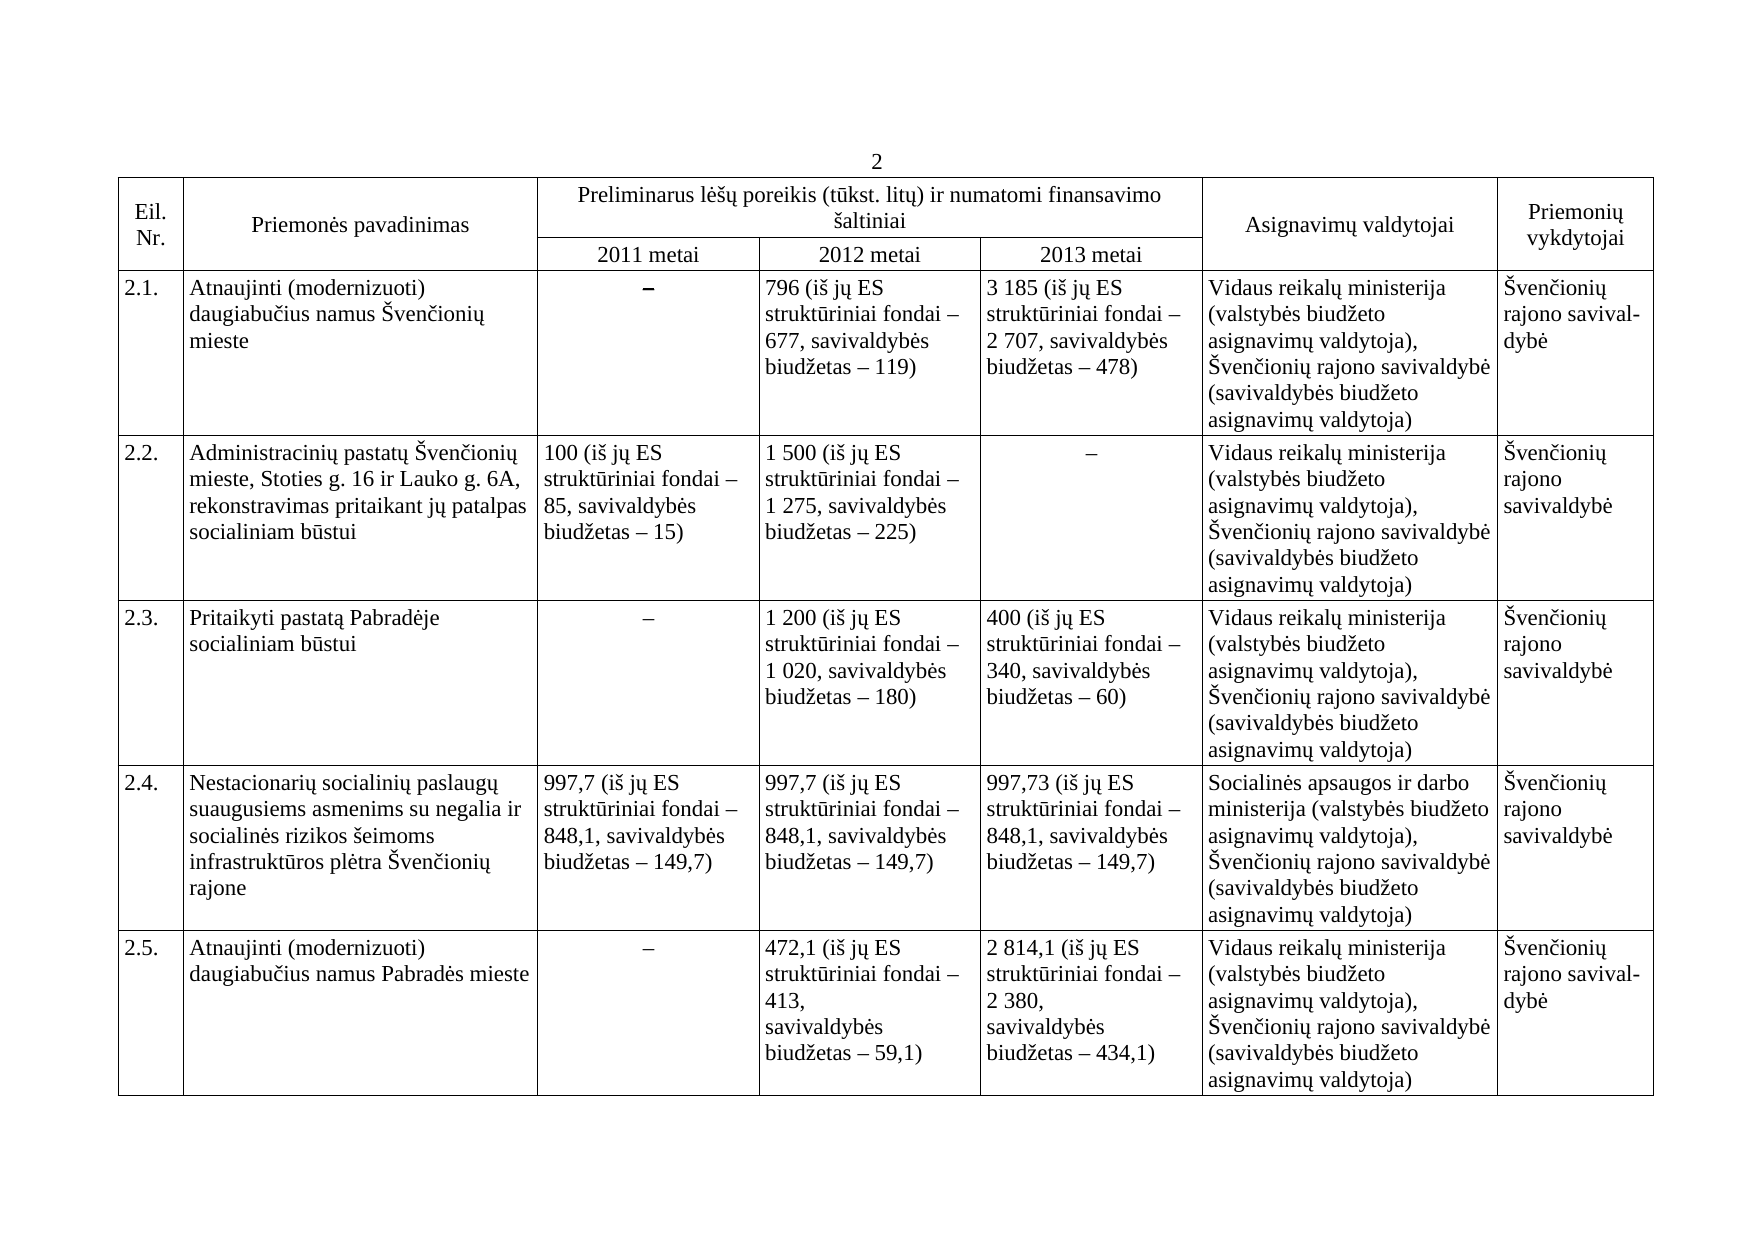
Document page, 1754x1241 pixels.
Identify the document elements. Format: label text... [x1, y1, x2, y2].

table_cell – [981, 436, 1202, 600]
table_cell 796 (iš jų ES struktūriniai fondai – 677, savivaldybės biudžetas – 119) [760, 271, 980, 435]
table_cell – [538, 601, 759, 765]
table_header Asignavimų valdytojai [1203, 178, 1497, 270]
table_header Eil. Nr. [119, 178, 183, 270]
table_cell Vidaus reikalų ministerija (valstybės biudžeto asignavimų valdytoja), Švenčionių rajono savivaldybė (savivaldybės biudžeto asignavimų valdytoja) [1203, 931, 1497, 1095]
table_cell Vidaus reikalų ministerija (valstybės biudžeto asignavimų valdytoja), Švenčionių rajono savivaldybė (savivaldybės biudžeto asignavimų valdytoja) [1203, 271, 1497, 435]
table_cell 472,1 (iš jų ES struktūriniai fondai – 413, savivaldybės biudžetas – 59,1) [760, 931, 980, 1095]
table_header Priemonės pavadinimas [184, 178, 537, 270]
table_cell Švenčionių rajono savivaldybė [1498, 436, 1653, 600]
table_cell Pritaikyti pastatą Pabradėje socialiniam būstui [184, 601, 537, 765]
table_cell 3 185 (iš jų ES struktūriniai fondai – 2 707, savivaldybės biudžetas – 478) [981, 271, 1202, 435]
table_cell Vidaus reikalų ministerija (valstybės biudžeto asignavimų valdytoja), Švenčionių rajono savivaldybė (savivaldybės biudžeto asignavimų valdytoja) [1203, 436, 1497, 600]
table_cell 2011 metai [538, 238, 759, 270]
table_cell – [538, 931, 759, 1095]
table_cell 2.2. [119, 436, 183, 600]
table_cell 2.1. [119, 271, 183, 435]
table_cell 100 (iš jų ES struktūriniai fondai – 85, savivaldybės biudžetas – 15) [538, 436, 759, 600]
table_cell 2.4. [119, 766, 183, 930]
table_cell 997,7 (iš jų ES struktūriniai fondai – 848,1, savivaldybės biudžetas – 149,7) [538, 766, 759, 930]
table_cell 1 200 (iš jų ES struktūriniai fondai – 1 020, savivaldybės biudžetas – 180) [760, 601, 980, 765]
table_cell 2012 metai [760, 238, 980, 270]
table_cell Atnaujinti (modernizuoti) daugiabučius namus Švenčionių mieste [184, 271, 537, 435]
table_cell 997,7 (iš jų ES struktūriniai fondai – 848,1, savivaldybės biudžetas – 149,7) [760, 766, 980, 930]
table_cell Socialinės apsaugos ir darbo ministerija (valstybės biudžeto asignavimų valdytoja), Švenčionių rajono savivaldybė (savivaldybės biudžeto asignavimų valdytoja) [1203, 766, 1497, 930]
table_cell Atnaujinti (modernizuoti) daugiabučius namus Pabradės mieste [184, 931, 537, 1095]
table_cell Vidaus reikalų ministerija (valstybės biudžeto asignavimų valdytoja), Švenčionių rajono savivaldybė (savivaldybės biudžeto asignavimų valdytoja) [1203, 601, 1497, 765]
table_cell 2013 metai [981, 238, 1202, 270]
table_cell Nestacionarių socialinių paslaugų suaugusiems asmenims su negalia ir socialinės rizikos šeimoms infrastruktūros plėtra Švenčionių rajone [184, 766, 537, 930]
table_cell Švenčionių rajono savivaldybė [1498, 601, 1653, 765]
table_header Priemonių vykdytojai [1498, 178, 1653, 270]
table_cell 2.3. [119, 601, 183, 765]
table_cell 2.5. [119, 931, 183, 1095]
table_cell 2 814,1 (iš jų ES struktūriniai fondai – 2 380, savivaldybės biudžetas – 434,1) [981, 931, 1202, 1095]
table_cell 997,73 (iš jų ES struktūriniai fondai – 848,1, savivaldybės biudžetas – 149,7) [981, 766, 1202, 930]
table_cell 400 (iš jų ES struktūriniai fondai – 340, savivaldybės biudžetas – 60) [981, 601, 1202, 765]
table_cell 1 500 (iš jų ES struktūriniai fondai – 1 275, savivaldybės biudžetas – 225) [760, 436, 980, 600]
table_header Preliminarus lėšų poreikis (tūkst. litų) ir numatomi finansavimo šaltiniai [538, 178, 1202, 237]
table_cell Švenčionių rajono savival­dybė [1498, 931, 1653, 1095]
table_cell – [538, 271, 759, 435]
table_cell Administracinių pastatų Švenčionių mieste, Stoties g. 16 ir Lauko g. 6A, rekonstravimas pritaikant jų patalpas socialiniam būstui [184, 436, 537, 600]
table_cell Švenčionių rajono savivaldybė [1498, 766, 1653, 930]
table_cell Švenčionių rajono savival­dybė [1498, 271, 1653, 435]
